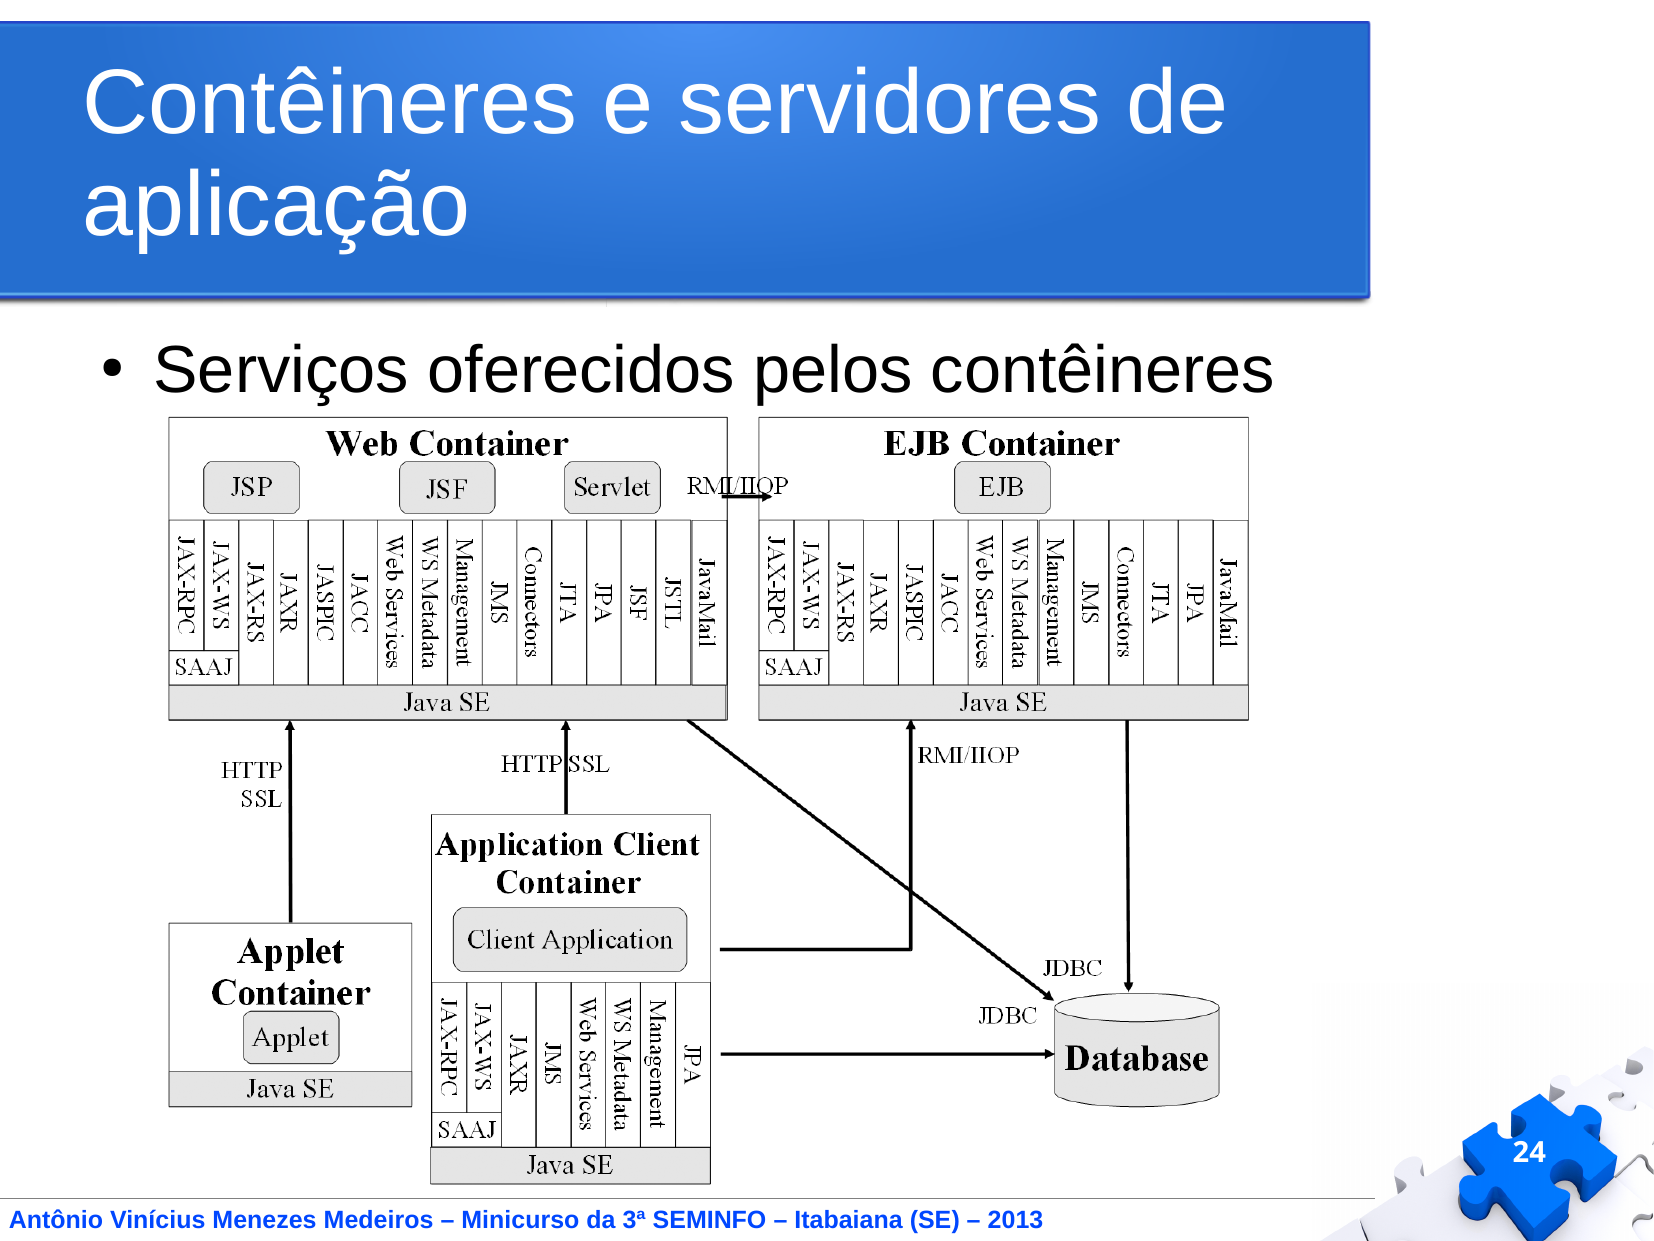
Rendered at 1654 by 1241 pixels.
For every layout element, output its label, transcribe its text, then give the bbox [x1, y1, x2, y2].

picture [165, 413, 1252, 1187]
title Contêineres e servidores de aplicação [82, 49, 1323, 257]
picture [0, 21, 1375, 307]
picture [1311, 983, 1654, 1241]
list Serviços oferecidos pelos contêineres [82, 332, 1356, 1111]
